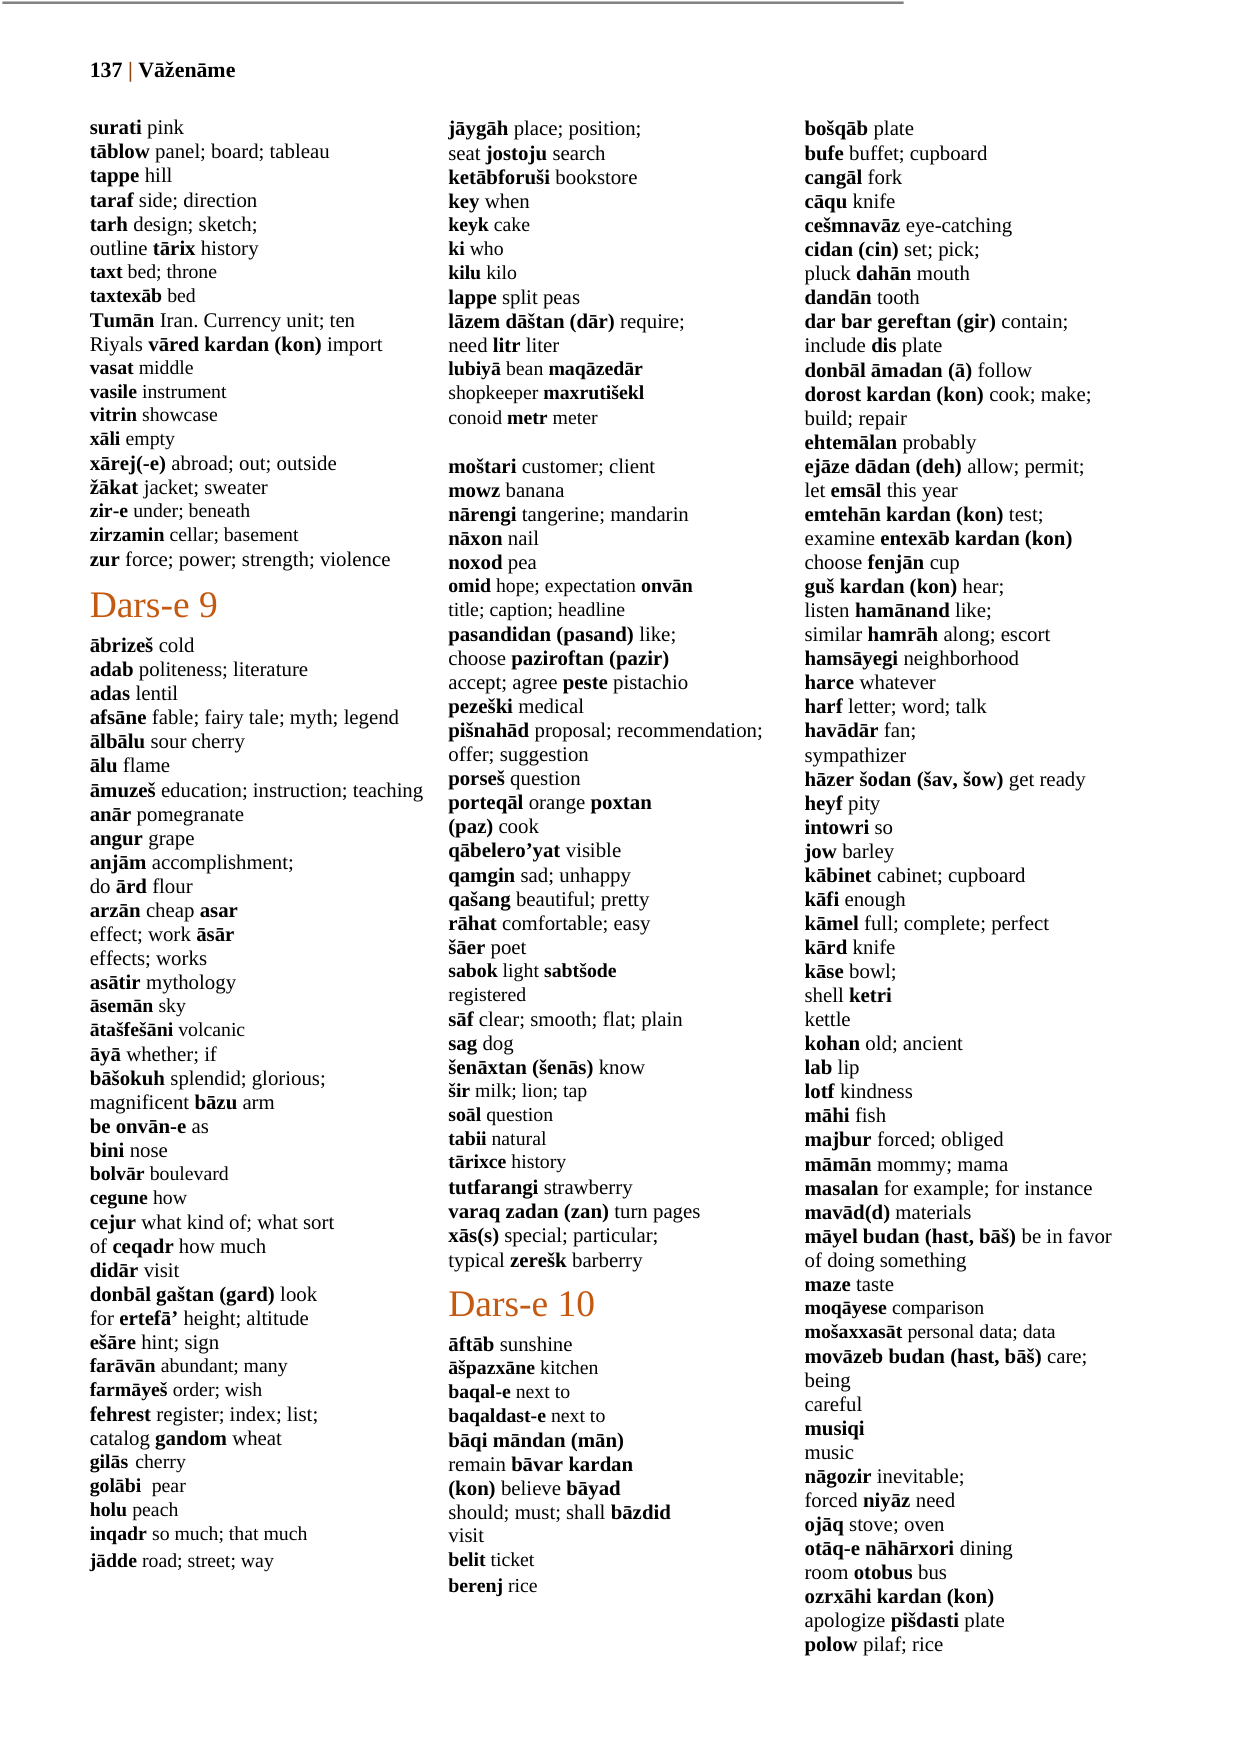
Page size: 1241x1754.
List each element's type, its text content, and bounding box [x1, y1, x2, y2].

text varaq zadan (zan) turn pages xās(s) special; particular; typical zerešk barberry [448, 1199, 717, 1272]
text porseš question porteqāl orange poxtan (paz) cook qābelero’yat visible qamgin sad; unhappy qašang beautiful; pretty rāhat comfortable; easy šāer poet [448, 766, 652, 959]
text otāq‐e nāhārxori dining room otobus bus [804, 1536, 1059, 1584]
text ketābforuši bookstore key when [448, 165, 638, 213]
text harf letter; word; talk havādār fan; sympathizer [804, 694, 1021, 767]
text ālu flame [89, 753, 429, 777]
text bāqi māndan (mān) remain bāvar kardan (kon) believe bāyad should; must; shall bāzdid visit [448, 1428, 681, 1547]
text nāgozir inevitable; forced niyāz need [804, 1464, 1021, 1512]
text nārengi tangerine; mandarin nāxon nail [448, 502, 690, 550]
text āyā whether; if [89, 1042, 429, 1066]
text fehrest register; index; list; catalog gandom wheat [89, 1402, 383, 1450]
text cāqu knife [804, 189, 1138, 213]
text ozrxāhi kardan (kon) apologize pišdasti plate [804, 1584, 1069, 1632]
text donbāl gaštan (gard) look for ertefā’ height; altitude ešāre hint; sign [89, 1282, 338, 1354]
text emtehān kardan (kon) test; examine entexāb kardan (kon) choose fenjān cup [804, 502, 1117, 574]
text guš kardan (kon) hear; listen hamānand like; similar hamrāh along; escort hamsāyegi neighborhood harce whatever [804, 574, 1051, 694]
text šenāxtan (šenās) know [448, 1055, 767, 1079]
text āsemān sky ātašfešāni volcanic [89, 994, 250, 1041]
text āftāb sunshine [448, 1332, 767, 1356]
text farāvān abundant; many farmāyeš order; wish [89, 1354, 298, 1401]
text dorost kardan (kon) cook; make; build; repair [804, 382, 1138, 430]
text jāygāh place; position; seat jostoju search [448, 116, 677, 164]
text moštari customer; client mowz banana [448, 454, 656, 502]
text taxt bed; throne taxtexāb bed [89, 260, 227, 306]
text Tumān Iran. Currency unit; ten Riyals vāred kardan (kon) import [89, 308, 402, 356]
text lappe split peas [448, 284, 767, 309]
text intowri so jow barley [804, 815, 894, 863]
text anjām accomplishment; do ārd flour [89, 850, 319, 898]
text donbāl āmadan (ā) follow [804, 357, 1138, 382]
text bufe buffet; cupboard cangāl fork [804, 141, 992, 189]
text āšpazxāne kitchen baqal‐e next to baqaldast‐e next to [448, 1356, 613, 1427]
text movāzeb budan (hast, bāš) care; being [804, 1344, 1138, 1392]
text kābinet cabinet; cupboard kāfi enough [804, 863, 1030, 911]
text ābrizeš cold [89, 632, 429, 657]
text cejur what kind of; what sort of ceqadr how much [89, 1210, 356, 1258]
text belit ticket berenj rice [448, 1548, 540, 1597]
text bolvār boulevard cegune how [89, 1162, 233, 1209]
text masalan for example; for instance mavād(d) materials [804, 1176, 1094, 1224]
text vasat middle vasile instrument vitrin showcase xāli empty [89, 356, 238, 450]
text noxod pea [448, 550, 767, 574]
text moqāyese comparison mošaxxasāt personal data; data [804, 1296, 1076, 1343]
text zir‐e under; beneath zirzamin cellar; basement [89, 499, 306, 546]
text Dars‐e 9 [89, 582, 429, 625]
text surati pink [89, 115, 429, 139]
text dandān tooth [804, 285, 1138, 309]
text keyk cake ki who kilu kilo [448, 213, 531, 283]
text māyel budan (hast, bāš) be in favor of doing something [804, 1224, 1130, 1272]
text lotf kindness māhi fish [804, 1079, 915, 1127]
text pišnahād proposal; recommendation; offer; suggestion [448, 718, 767, 766]
text Dars‐e 10 [448, 1281, 767, 1324]
text bošqāb plate [804, 116, 1138, 140]
text lubiyā bean maqāzedār shopkeeper maxrutišekl conoid metr meter [448, 357, 648, 428]
text be onvān‐e as bini nose [89, 1114, 213, 1162]
text ejāze dādan (deh) allow; permit; let emsāl this year [804, 454, 1109, 502]
text sāf clear; smooth; flat; plain sag dog [448, 1007, 683, 1055]
text 137 | Vāženāme [89, 57, 429, 82]
text angur grape [89, 826, 429, 850]
text kohan old; ancient lab lip [804, 1031, 963, 1079]
text taraf side; direction [89, 187, 429, 212]
text tāblow panel; board; tableau tappe hill [89, 139, 336, 187]
text gilās cherry golābi pear holu peach [89, 1450, 186, 1521]
text ojāq stove; oven [804, 1512, 1138, 1536]
text arzān cheap asar effect; work āsār effects; works asātir mythology [89, 898, 248, 994]
text inqadr so much; that much jādde road; street; way [89, 1522, 319, 1571]
text pasandidan (pasand) like; choose paziroftan (pazir) accept; agree peste pistachio [448, 622, 731, 694]
text afsāne fable; fairy tale; myth; legend ālbālu sour cherry [89, 705, 400, 753]
text lāzem dāštan (dār) require; need litr liter [448, 309, 727, 357]
text kāmel full; complete; perfect kārd knife [804, 911, 1053, 959]
text bāšokuh splendid; glorious; magnificent bāzu arm [89, 1066, 427, 1114]
text šir milk; lion; tap soāl question tabii natural tārixce history [448, 1079, 588, 1173]
text polow pilaf; rice [804, 1632, 1138, 1656]
text āmuzeš education; instruction; teaching anār pomegranate [89, 777, 429, 826]
text majbur forced; obliged māmān mommy; mama [804, 1127, 1011, 1176]
text tarh design; sketch; outline tārix history [89, 212, 319, 260]
text tutfarangi strawberry [448, 1174, 767, 1199]
text pezeški medical [448, 694, 767, 718]
text didār visit [89, 1258, 429, 1282]
text ehtemālan probably [804, 430, 1138, 454]
text kāse bowl; shell ketri kettle [804, 959, 940, 1031]
text omid hope; expectation onvān title; caption; headline [448, 574, 696, 621]
text maze taste [804, 1272, 1138, 1296]
text xārej(‐e) abroad; out; outside žākat jacket; sweater [89, 451, 340, 499]
text hāzer šodan (šav, šow) get ready heyf pity [804, 767, 1086, 815]
text zur force; power; strength; violence [89, 547, 429, 571]
text dar bar gereftan (gir) contain; include dis plate [804, 309, 1126, 357]
text cešmnavāz eye‐catching cidan (cin) set; pick; pluck dahān mouth [804, 213, 1026, 285]
text careful musiqi music [804, 1392, 917, 1464]
text adab politeness; literature adas lentil [89, 657, 313, 705]
text sabok light sabtšode registered [448, 959, 617, 1006]
